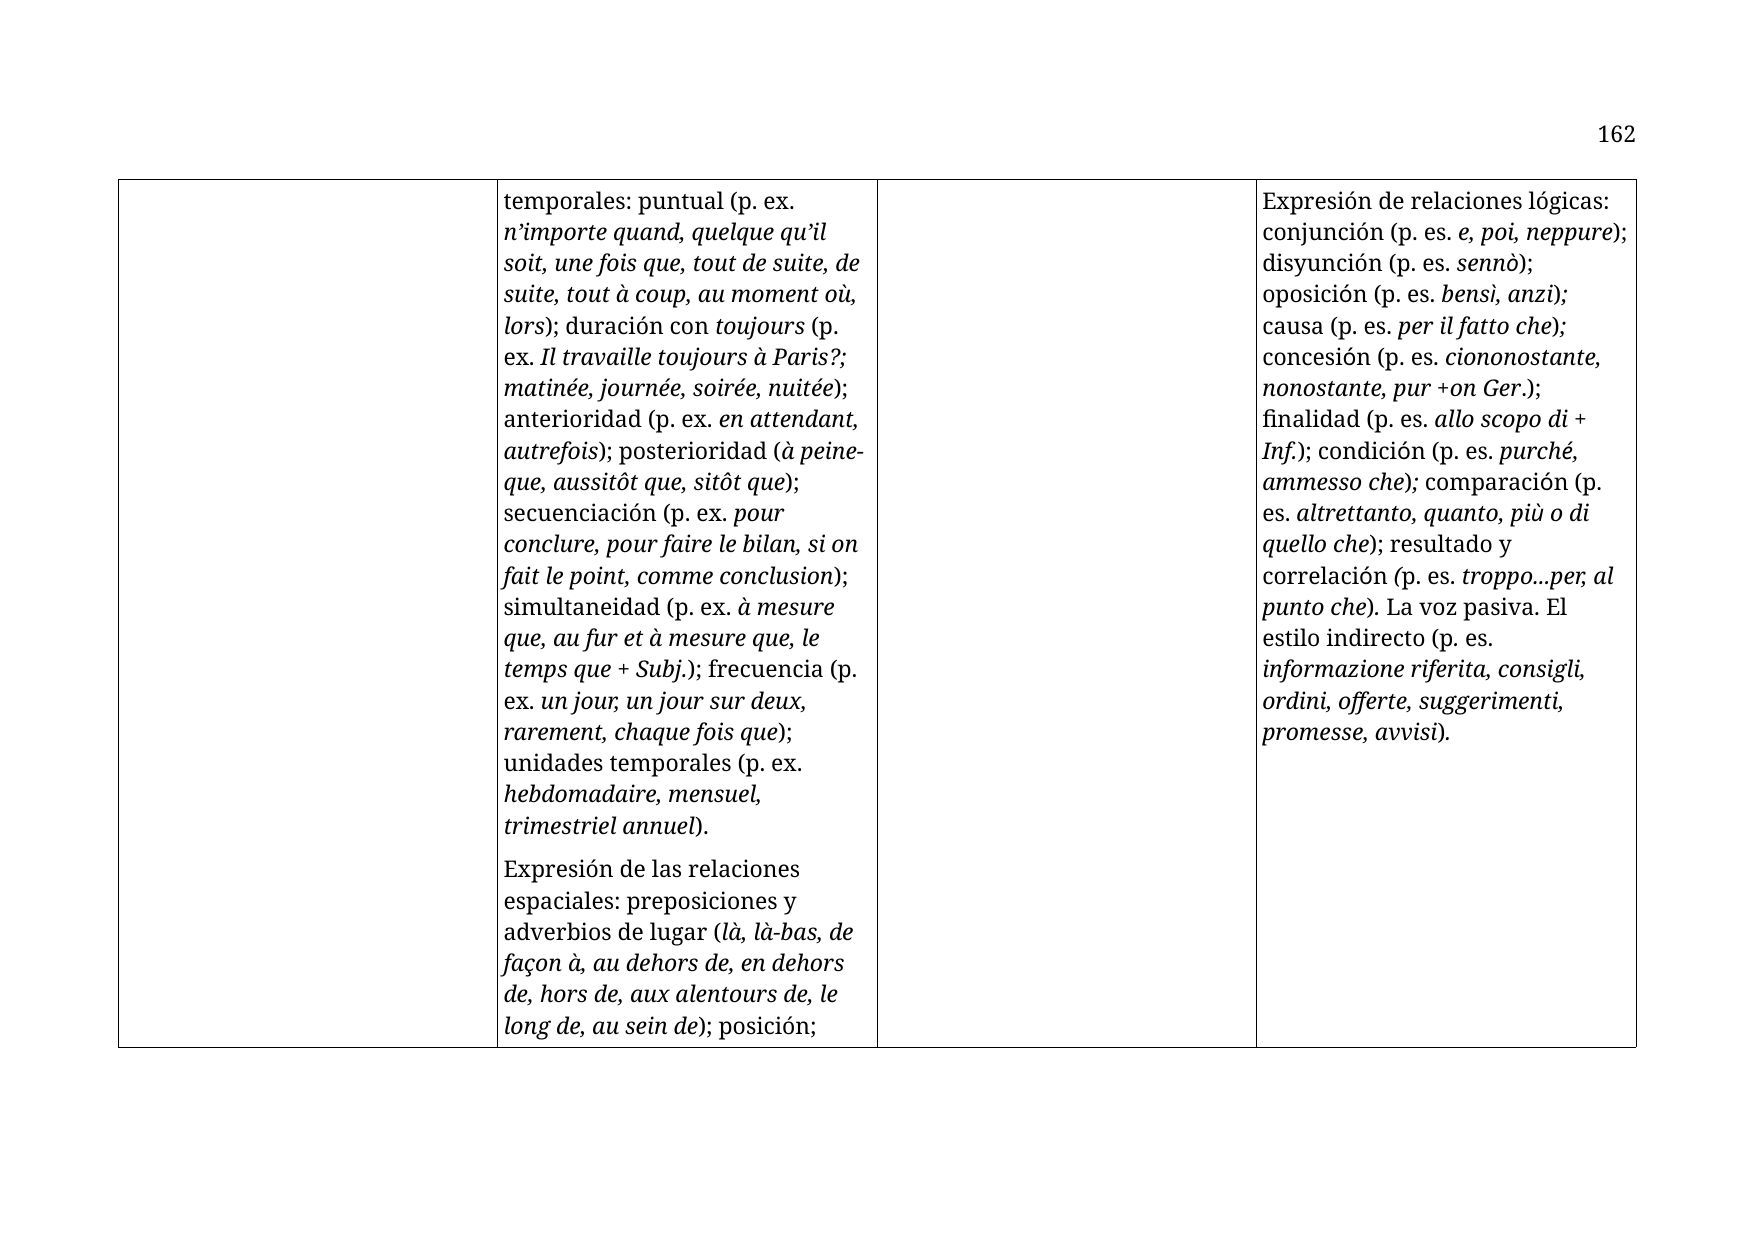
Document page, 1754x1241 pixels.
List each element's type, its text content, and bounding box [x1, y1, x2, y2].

table_cell [878, 180, 1256, 1047]
table_cell Expresión de relaciones lógicas: conjunción (p. es. e, poi, neppure); disyunción (p. es. sennò); oposición (p. es. bensì, anzi); causa (p. es. per il fatto che); concesión (p. es. ciononostante, nonostante, pur +on Ger.); finalidad (p. es. allo scopo di + Inf.); condición (p. es. purché, ammesso che); comparación (p. es. altrettanto, quanto, più o di quello che); resultado y correlación (p. es. troppo...per, al punto che). La voz pasiva. El estilo indirecto (p. es. informazione riferita, consigli, ordini, offerte, suggerimenti, promesse, avvisi). [1257, 180, 1636, 1047]
table_cell temporales: puntual (p. ex. n’importe quand, quelque qu’il soit, une fois que, tout de suite, de suite, tout à coup, au moment où, lors); duración con toujours (p. ex. Il travaille toujours à Paris?; matinée, journée, soirée, nuitée); anterioridad (p. ex. en attendant, autrefois); posterioridad (à peine-que, aussitôt que, sitôt que); secuenciación (p. ex. pour conclure, pour faire le bilan, si on fait le point, comme conclusion); simultaneidad (p. ex. à mesure que, au fur et à mesure que, le temps que + Subj.); frecuencia (p. ex. un jour, un jour sur deux, rarement, chaque fois que); unidades temporales (p. ex. hebdomadaire, mensuel, trimestriel annuel). Expresión de las relaciones espaciales: preposiciones y adverbios de lugar (là, là-bas, de façon à, au dehors de, en dehors de, hors de, aux alentours de, le long de, au sein de); posición; [498, 180, 877, 1047]
table_cell [119, 180, 497, 1047]
